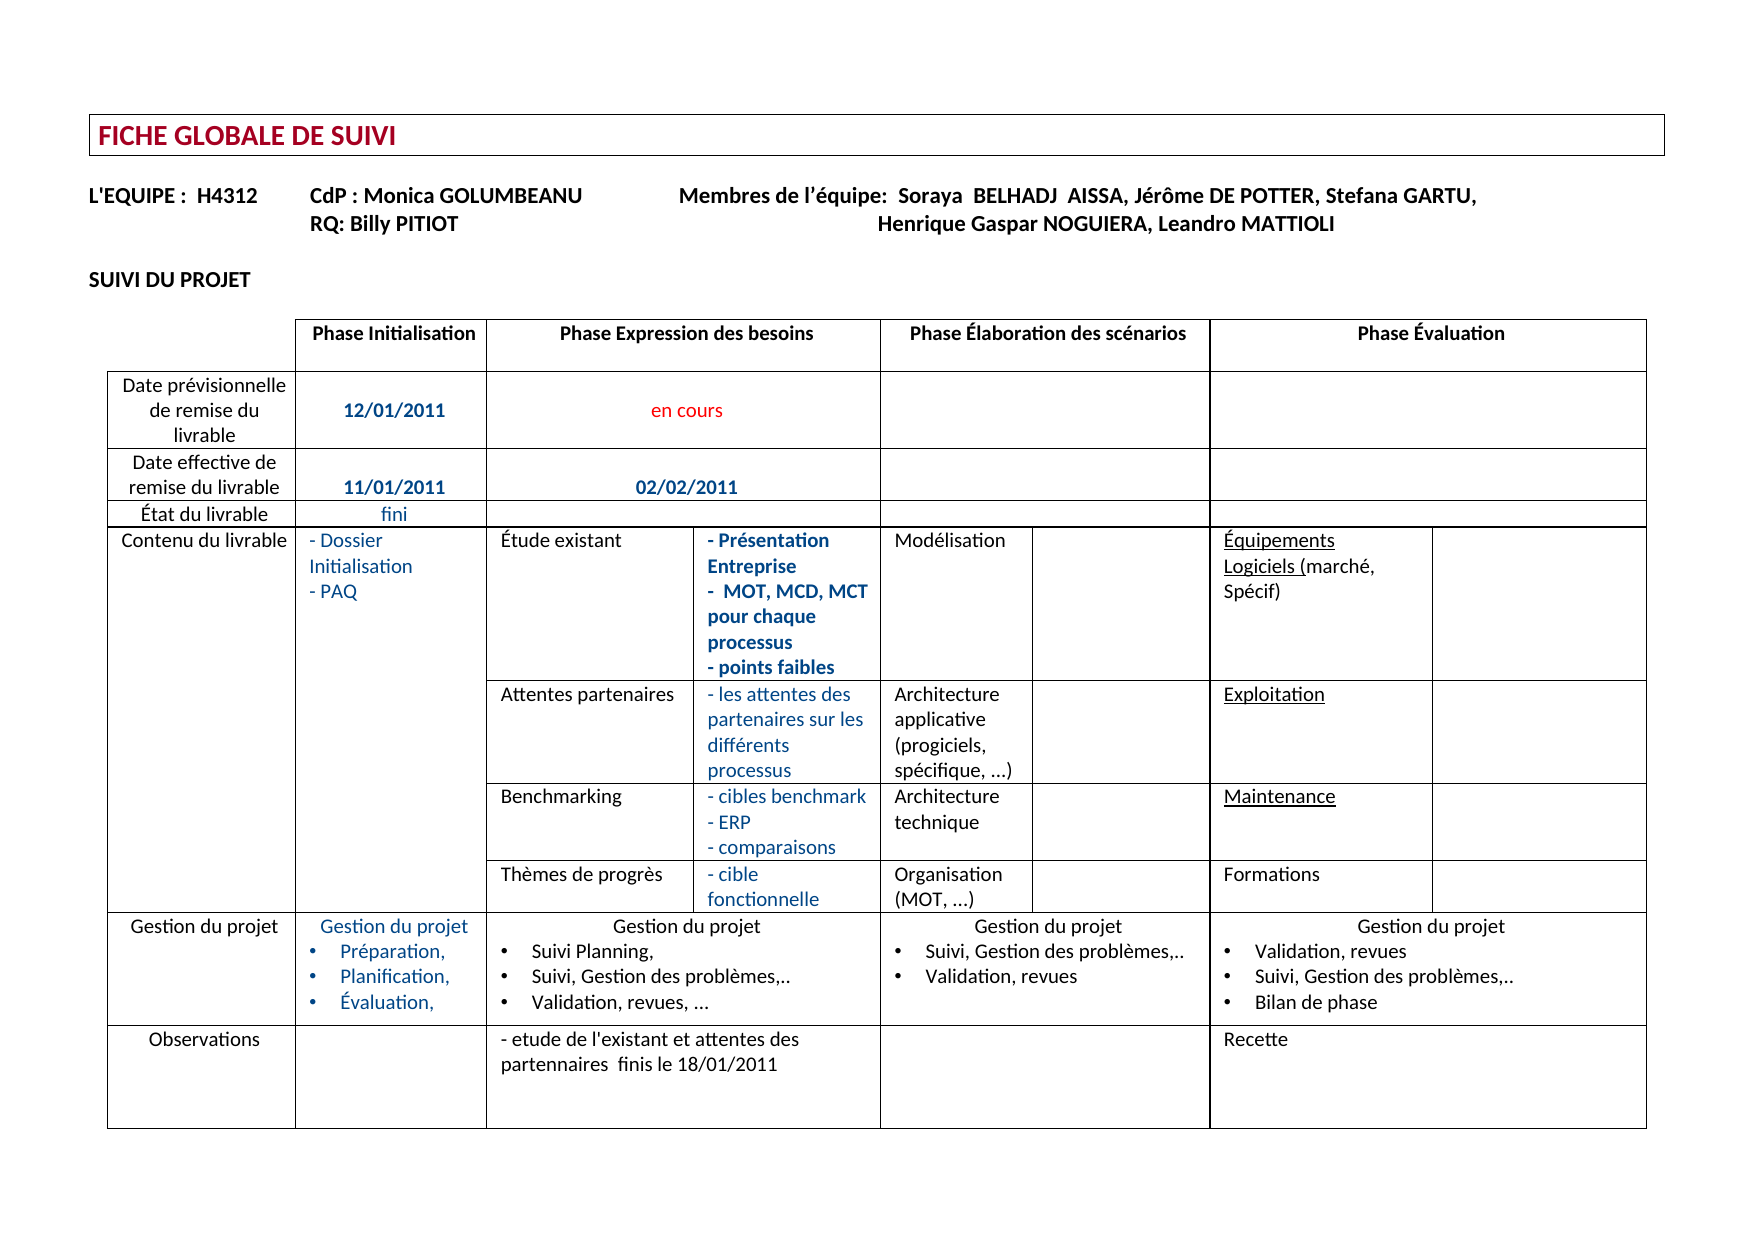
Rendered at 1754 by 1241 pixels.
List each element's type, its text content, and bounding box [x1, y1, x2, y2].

table_cell Observations [108, 1026, 295, 1128]
table_header Phase Expression des besoins [487, 320, 880, 371]
table_cell [1211, 372, 1646, 448]
text L'EQUIPE : H4312 CdP : Monica GOLUMBEANU Membres de l’équipe: Soraya BELHADJ AISSA, Jérôme DE POTTER, Stefana GARTU, [89, 181, 1665, 209]
table_cell Organisation (MOT, ...) [881, 861, 1032, 912]
table_cell Maintenance [1211, 784, 1432, 860]
table_cell 12/01/2011 [296, 372, 486, 448]
table_header Phase Élaboration des scénarios [881, 320, 1209, 371]
table_cell Benchmarking [487, 784, 693, 860]
table_cell Gestion du projet Suivi, Gestion des problèmes,.. Validation, revues [881, 913, 1209, 1025]
table_cell Étude existant [487, 528, 693, 680]
table_cell [1433, 528, 1646, 680]
table_cell Attentes partenaires [487, 681, 693, 783]
table_cell Recette [1211, 1026, 1646, 1128]
table_header Phase Initialisation [296, 320, 486, 371]
table_cell [1433, 861, 1646, 912]
table_cell - les attentes des partenaires sur les différents processus [694, 681, 880, 783]
table_cell [881, 1026, 1209, 1128]
table_cell [1033, 681, 1209, 783]
table_cell Date prévisionnelle de remise du livrable [108, 372, 295, 448]
table_cell 11/01/2011 [296, 449, 486, 500]
table_cell [1033, 528, 1209, 680]
table_cell Gestion du projet [108, 913, 295, 1025]
table_cell [881, 501, 1209, 526]
table_cell - etude de l'existant et attentes des partennaires finis le 18/01/2011 [487, 1026, 880, 1128]
table_cell Date effective de remise du livrable [108, 449, 295, 500]
table_cell - cibles benchmark - ERP - comparaisons [694, 784, 880, 860]
table_cell État du livrable [108, 501, 295, 526]
table_cell [1433, 784, 1646, 860]
table_cell fini [296, 501, 486, 526]
table_cell Gestion du projet Suivi Planning, Suivi, Gestion des problèmes,.. Validation, revues, ... [487, 913, 880, 1025]
text SUIVI DU PROJET [89, 265, 1665, 293]
table_cell [1033, 784, 1209, 860]
table_cell - cible fonctionnelle [694, 861, 880, 912]
table_cell [881, 372, 1209, 448]
table_cell [487, 501, 880, 526]
table_cell Gestion du projet Préparation, Planification, Évaluation, [296, 913, 486, 1025]
table_cell [296, 1026, 486, 1128]
table_cell Modélisation [881, 528, 1032, 680]
text FICHE GLOBALE DE SUIVI [90, 115, 1664, 155]
table_cell Thèmes de progrès [487, 861, 693, 912]
table_cell Exploitation [1211, 681, 1432, 783]
table_cell en cours [487, 372, 880, 448]
table_cell Formations [1211, 861, 1432, 912]
table_cell [1033, 861, 1209, 912]
table_cell [1211, 501, 1646, 526]
table_header [107, 319, 295, 371]
table_cell Architecture applicative (progiciels, spécifique, ...) [881, 681, 1032, 783]
table_cell Gestion du projet Validation, revues Suivi, Gestion des problèmes,.. Bilan de phase [1211, 913, 1646, 1025]
table_cell Architecture technique [881, 784, 1032, 860]
table_cell Contenu du livrable [108, 528, 295, 912]
table_cell [881, 449, 1209, 500]
table_header Phase Évaluation [1211, 320, 1646, 371]
table_cell [1211, 449, 1646, 500]
table_cell - Présentation Entreprise - MOT, MCD, MCT pour chaque processus - points faibles [694, 528, 880, 680]
table_cell [1433, 681, 1646, 783]
text RQ: Billy PITIOT Henrique Gaspar NOGUIERA, Leandro MATTIOLI [89, 209, 1665, 237]
table_cell - Dossier Initialisation - PAQ [296, 528, 486, 912]
table_cell 02/02/2011 [487, 449, 880, 500]
table_cell Équipements Logiciels (marché, Spécif) [1211, 528, 1432, 680]
